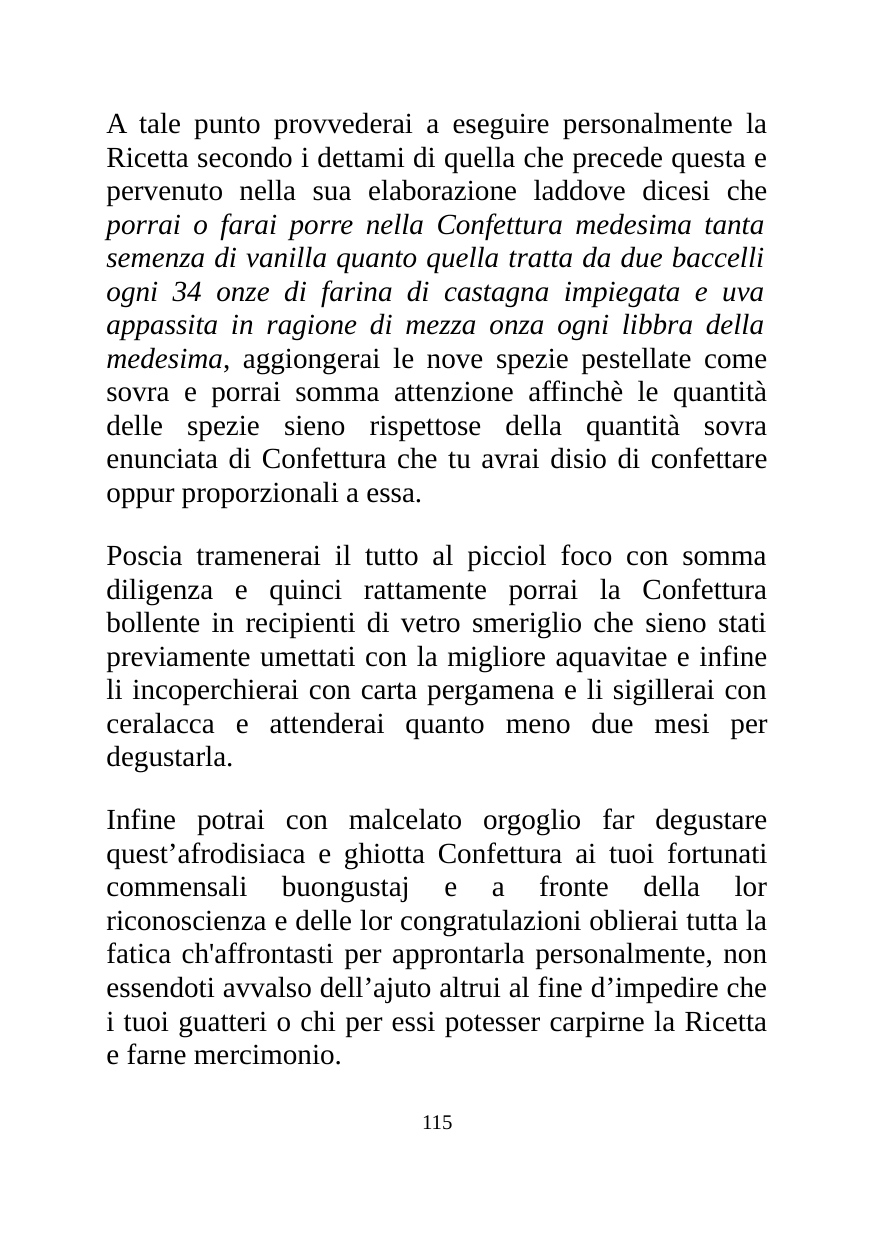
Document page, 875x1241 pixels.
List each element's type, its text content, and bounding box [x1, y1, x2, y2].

text Poscia tramenerai il tutto al picciol foco con somma diligenza e quinci rattamente porrai la Confettura bollente in recipienti di vetro smeriglio che sieno stati previamente umettati con la migliore aquavitae e infine li incoperchierai con carta pergamena e li sigillerai con ceralacca e attenderai quanto meno due mesi per degustarla. [106, 538, 768, 773]
text Infine potrai con malcelato orgoglio far degustare quest’afrodisiaca e ghiotta Confettura ai tuoi fortunati commensali buongustaj e a fronte della lor riconoscienza e delle lor congratulazioni oblierai tutta la fatica ch'affrontasti per approntarla personalmente, non essendoti avvalso dell’ajuto altrui al fine d’impedire che i tuoi guatteri o chi per essi potesser carpirne la Ricetta e farne mercimonio. [106, 802, 768, 1071]
text A tale punto provvederai a eseguire personalmente la Ricetta secondo i dettami di quella che precede questa e pervenuto nella sua elaborazione laddove dicesi che porrai o farai porre nella Confettura medesima tanta semenza di vanilla quanto quella tratta da due baccelli ogni 34 onze di farina di castagna impiegata e uva appassita in ragione di mezza onza ogni libbra della medesima, aggiongerai le nove spezie pestellate come sovra e porrai somma attenzione affinchè le quantità delle spezie sieno rispettose della quantità sovra enunciata di Confettura che tu avrai disio di confettare oppur proporzionali a essa. [106, 106, 768, 509]
